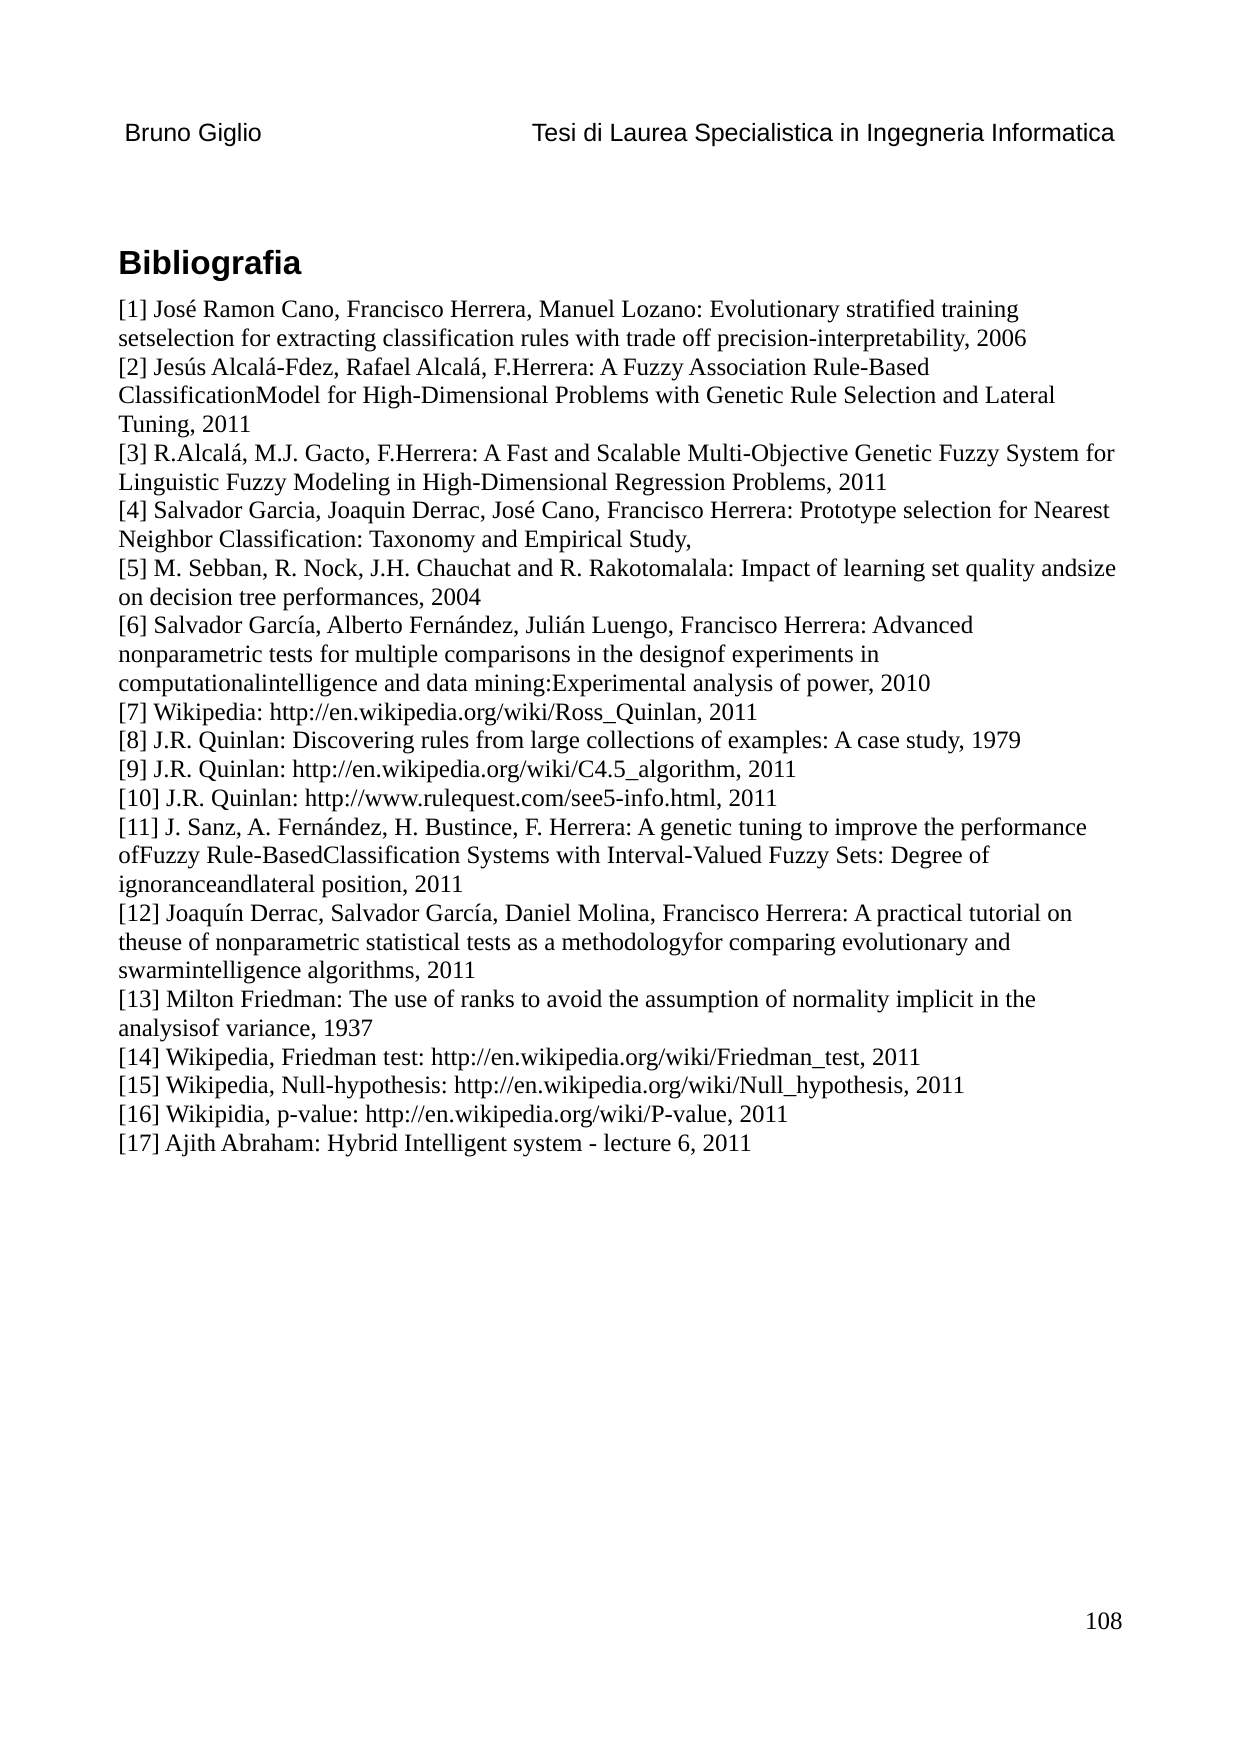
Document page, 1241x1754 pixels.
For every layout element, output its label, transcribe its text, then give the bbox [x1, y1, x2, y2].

text [10] J.R. Quinlan: http://www.rulequest.com/see5-info.html, 2011 [118, 783, 1122, 812]
text [17] Ajith Abraham: Hybrid Intelligent system - lecture 6, 2011 [118, 1128, 1122, 1157]
text [14] Wikipedia, Friedman test: http://en.wikipedia.org/wiki/Friedman_test, 2011 [118, 1042, 1122, 1071]
text [8] J.R. Quinlan: Discovering rules from large collections of examples: A case study, 1979 [118, 726, 1122, 754]
text [2] Jesús Alcalá-Fdez, Rafael Alcalá, F.Herrera: A Fuzzy Association Rule-Based ClassificationModel for High-Dimensional Problems with Genetic Rule Selection and Lateral Tuning, 2011 [118, 352, 1122, 438]
text [6] Salvador García, Alberto Fernández, Julián Luengo, Francisco Herrera: Advanced nonparametric tests for multiple comparisons in the designof experiments in computationalintelligence and data mining:Experimental analysis of power, 2010 [118, 611, 1122, 697]
text [4] Salvador Garcia, Joaquin Derrac, José Cano, Francisco Herrera: Prototype selection for Nearest Neighbor Classification: Taxonomy and Empirical Study, [118, 496, 1122, 553]
text [7] Wikipedia: http://en.wikipedia.org/wiki/Ross_Quinlan, 2011 [118, 697, 1122, 726]
text [1] José Ramon Cano, Francisco Herrera, Manuel Lozano: Evolutionary stratified training setselection for extracting classification rules with trade off precision-interpretability, 2006 [118, 294, 1122, 352]
text [12] Joaquín Derrac, Salvador García, Daniel Molina, Francisco Herrera: A practical tutorial on theuse of nonparametric statistical tests as a methodologyfor comparing evolutionary and swarmintelligence algorithms, 2011 [118, 898, 1122, 984]
subtitle Bibliografia [118, 243, 1122, 282]
text [3] R.Alcalá, M.J. Gacto, F.Herrera: A Fast and Scalable Multi-Objective Genetic Fuzzy System for Linguistic Fuzzy Modeling in High-Dimensional Regression Problems, 2011 [118, 438, 1122, 496]
text [13] Milton Friedman: The use of ranks to avoid the assumption of normality implicit in the analysisof variance, 1937 [118, 984, 1122, 1042]
text [9] J.R. Quinlan: http://en.wikipedia.org/wiki/C4.5_algorithm, 2011 [118, 754, 1122, 783]
text [5] M. Sebban, R. Nock, J.H. Chauchat and R. Rakotomalala: Impact of learning set quality andsize on decision tree performances, 2004 [118, 553, 1122, 611]
text [16] Wikipidia, p-value: http://en.wikipedia.org/wiki/P-value, 2011 [118, 1099, 1122, 1128]
text [15] Wikipedia, Null-hypothesis: http://en.wikipedia.org/wiki/Null_hypothesis, 2011 [118, 1071, 1122, 1099]
text [11] J. Sanz, A. Fernández, H. Bustince, F. Herrera: A genetic tuning to improve the performance ofFuzzy Rule-BasedClassification Systems with Interval-Valued Fuzzy Sets: Degree of ignoranceandlateral position, 2011 [118, 812, 1122, 898]
